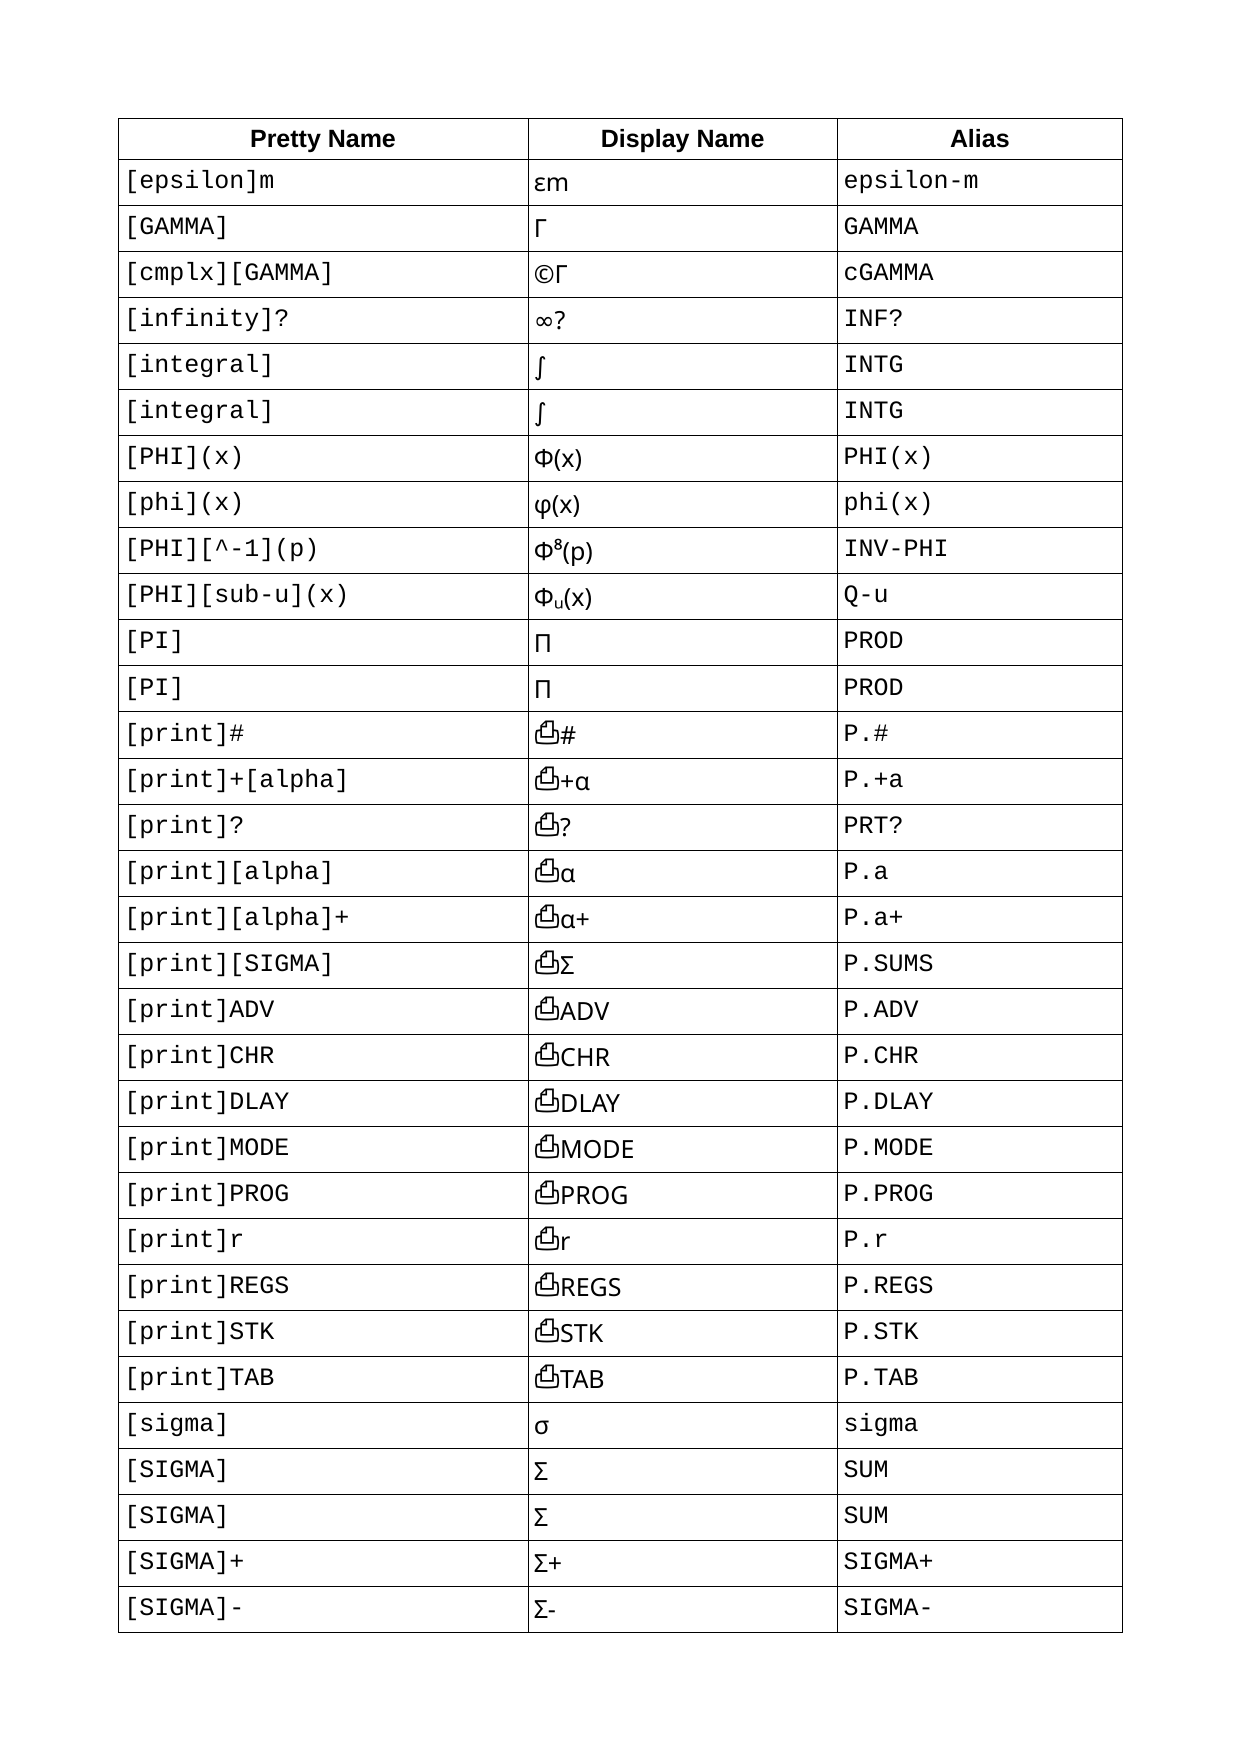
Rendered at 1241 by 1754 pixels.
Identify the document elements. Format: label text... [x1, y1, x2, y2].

table_cell ⎙Σ [529, 943, 837, 988]
table_cell [print]ADV [119, 989, 528, 1034]
table_cell P.REGS [838, 1265, 1122, 1310]
table_cell P.a+ [838, 897, 1122, 942]
table_cell ⎙DLAY [529, 1081, 837, 1126]
table_cell cGAMMA [838, 252, 1122, 297]
table_cell [sigma] [119, 1403, 528, 1448]
table_cell [PI] [119, 666, 528, 711]
table_cell [print]PROG [119, 1173, 528, 1218]
table_cell [SIGMA] [119, 1495, 528, 1540]
table_header Alias [838, 119, 1122, 159]
table_cell ⎙? [529, 805, 837, 849]
table_cell P.+a [838, 759, 1122, 803]
table_cell P.SUMS [838, 943, 1122, 988]
table_cell [PHI][^-1](p) [119, 528, 528, 573]
table_cell [print]TAB [119, 1357, 528, 1402]
table_cell Γ [529, 206, 837, 251]
table_cell [integral] [119, 390, 528, 435]
table_cell [print][alpha] [119, 851, 528, 896]
table_cell PROD [838, 666, 1122, 711]
table_cell Σ+ [529, 1541, 837, 1586]
table_cell [epsilon]m [119, 160, 528, 205]
table_cell [print]MODE [119, 1127, 528, 1172]
table_cell INV-PHI [838, 528, 1122, 573]
table_cell [print]+[alpha] [119, 759, 528, 803]
table_cell P.PROG [838, 1173, 1122, 1218]
table_cell PHI(x) [838, 436, 1122, 481]
table_cell [PHI](x) [119, 436, 528, 481]
table_cell [print]REGS [119, 1265, 528, 1310]
table_cell Σ [529, 1449, 837, 1494]
table_cell Π [529, 620, 837, 665]
table_cell [cmplx][GAMMA] [119, 252, 528, 297]
table_cell ⎙STK [529, 1311, 837, 1356]
table_cell Π [529, 666, 837, 711]
table_cell [print]STK [119, 1311, 528, 1356]
table_cell ⎙PROG [529, 1173, 837, 1218]
table_cell ∫ [529, 390, 837, 435]
table_cell [PI] [119, 620, 528, 665]
table_cell P.a [838, 851, 1122, 896]
table_cell SIGMA- [838, 1587, 1122, 1632]
table_cell ⎙r [529, 1219, 837, 1264]
table_cell P.CHR [838, 1035, 1122, 1080]
table_cell [print]r [119, 1219, 528, 1264]
table_cell INTG [838, 390, 1122, 435]
table_cell [SIGMA]- [119, 1587, 528, 1632]
table_cell P.# [838, 712, 1122, 757]
table_cell [print]? [119, 805, 528, 849]
table_cell P.DLAY [838, 1081, 1122, 1126]
table_cell ⎙α+ [529, 897, 837, 942]
table_cell Σ- [529, 1587, 837, 1632]
table_cell σ [529, 1403, 837, 1448]
table_header Pretty Name [119, 119, 528, 159]
table_cell [SIGMA]+ [119, 1541, 528, 1586]
table_cell phi(x) [838, 482, 1122, 527]
table_cell [print]DLAY [119, 1081, 528, 1126]
table_cell [print][alpha]+ [119, 897, 528, 942]
table_cell ⎙# [529, 712, 837, 757]
table_cell εm [529, 160, 837, 205]
table_cell ⎙ADV [529, 989, 837, 1034]
table_cell SIGMA+ [838, 1541, 1122, 1586]
table_cell Q-u [838, 574, 1122, 619]
table_header Display Name [529, 119, 837, 159]
table_cell ⎙MODE [529, 1127, 837, 1172]
table_cell φ(x) [529, 482, 837, 527]
table_cell [SIGMA] [119, 1449, 528, 1494]
table_cell [print][SIGMA] [119, 943, 528, 988]
table_cell [print]CHR [119, 1035, 528, 1080]
table_cell [integral] [119, 344, 528, 389]
table_cell P.STK [838, 1311, 1122, 1356]
table_cell PROD [838, 620, 1122, 665]
table_cell INF? [838, 298, 1122, 343]
table_cell ⎙TAB [529, 1357, 837, 1402]
table_cell ∫ [529, 344, 837, 389]
table_cell ©Γ [529, 252, 837, 297]
table_cell SUM [838, 1449, 1122, 1494]
table_cell ⎙REGS [529, 1265, 837, 1310]
table_cell P.TAB [838, 1357, 1122, 1402]
table_cell P.ADV [838, 989, 1122, 1034]
table_cell P.MODE [838, 1127, 1122, 1172]
table_cell sigma [838, 1403, 1122, 1448]
table_cell Φ(x) [529, 436, 837, 481]
table_cell Φ⁸(p) [529, 528, 837, 573]
table_cell Σ [529, 1495, 837, 1540]
table_cell [PHI][sub-u](x) [119, 574, 528, 619]
table_cell epsilon-m [838, 160, 1122, 205]
table_cell INTG [838, 344, 1122, 389]
table_cell GAMMA [838, 206, 1122, 251]
table_cell SUM [838, 1495, 1122, 1540]
table_cell ⎙CHR [529, 1035, 837, 1080]
table_cell ⎙+α [529, 759, 837, 803]
table_cell [print]# [119, 712, 528, 757]
table_cell [infinity]? [119, 298, 528, 343]
table_cell P.r [838, 1219, 1122, 1264]
table_cell [GAMMA] [119, 206, 528, 251]
table_cell ∞? [529, 298, 837, 343]
table_cell [phi](x) [119, 482, 528, 527]
table_cell PRT? [838, 805, 1122, 849]
table_cell ⎙α [529, 851, 837, 896]
table_cell Φᵤ(x) [529, 574, 837, 619]
